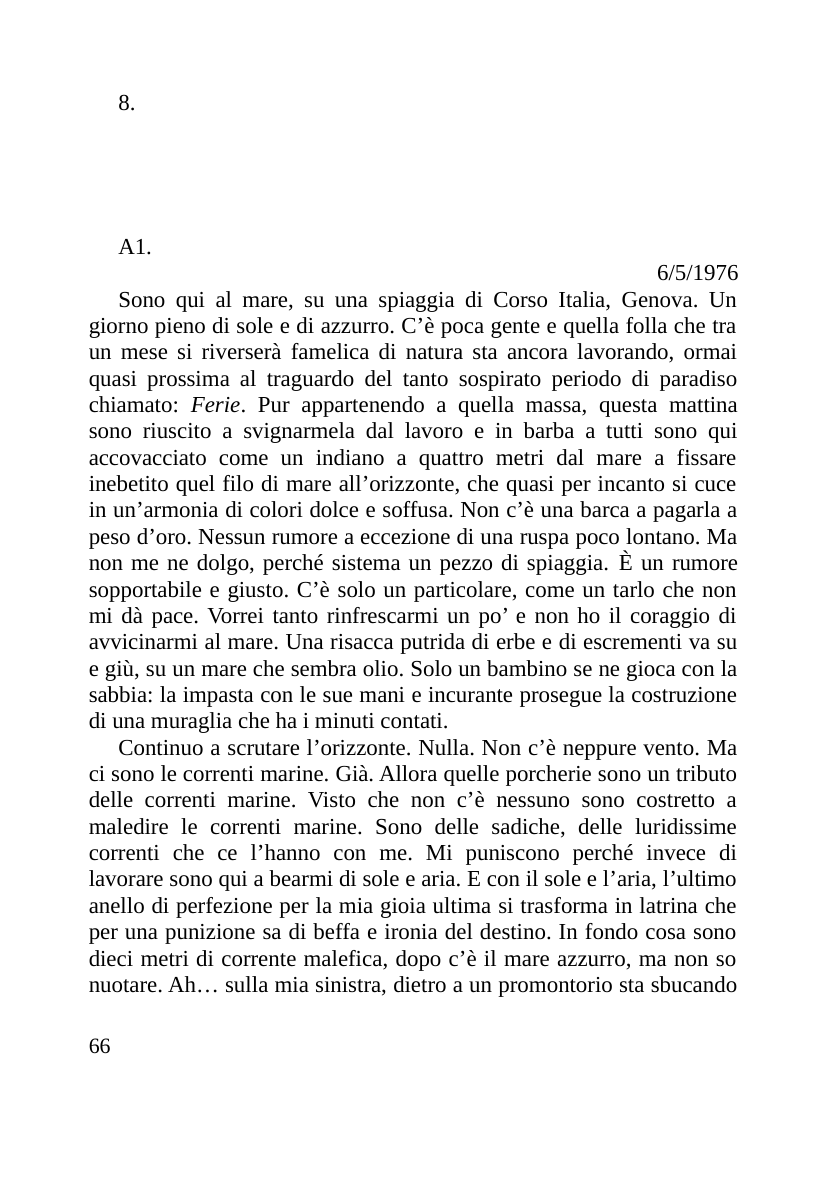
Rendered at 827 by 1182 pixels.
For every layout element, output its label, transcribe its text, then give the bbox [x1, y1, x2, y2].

text Sono qui al mare, su una spiaggia di Corso Italia, Genova. Un giorno pieno di sole e di azzurro. C’è poca gente e quella folla che tra un mese si riverserà famelica di natura sta ancora lavorando, ormai quasi prossima al traguardo del tanto sospirato periodo di paradiso chiamato: Ferie. Pur appartenendo a quella massa, questa mattina sono riuscito a svignarmela dal lavoro e in barba a tutti sono qui accovacciato come un indiano a quattro metri dal mare a fissare inebetito quel filo di mare all’orizzonte, che quasi per incanto si cuce in un’armonia di colori dolce e soffusa. Non c’è una barca a pagarla a peso d’oro. Nessun rumore a eccezione di una ruspa poco lontano. Ma non me ne dolgo, perché sistema un pezzo di spiaggia. è un rumore sopportabile e giusto. C’è solo un particolare, come un tarlo che non mi dà pace. Vorrei tanto rinfrescarmi un po’ e non ho il coraggio di avvicinarmi al mare. Una risacca putrida di erbe e di escrementi va su e giù, su un mare che sembra olio. Solo un bambino se ne gioca con la sabbia: la impasta con le sue mani e incurante prosegue la costruzione di una muraglia che ha i minuti contati. [88, 286, 738, 734]
text A1. [88, 233, 738, 259]
text 8. [88, 88, 738, 115]
text 6/5/1976 [88, 259, 738, 286]
text Continuo a scrutare l’orizzonte. Nulla. Non c’è neppure vento. Ma ci sono le correnti marine. Già. Allora quelle porcherie sono un tributo delle correnti marine. Visto che non c’è nessuno sono costretto a maledire le correnti marine. Sono delle sadiche, delle luridissime correnti che ce l’hanno con me. Mi puniscono perché invece di lavorare sono qui a bearmi di sole e aria. E con il sole e l’aria, l’ultimo anello di perfezione per la mia gioia ultima si trasforma in latrina che per una punizione sa di beffa e ironia del destino. In fondo cosa sono dieci metri di corrente malefica, dopo c’è il mare azzurro, ma non so nuotare. Ah… sulla mia sinistra, dietro a un promontorio sta sbucando [88, 734, 738, 997]
